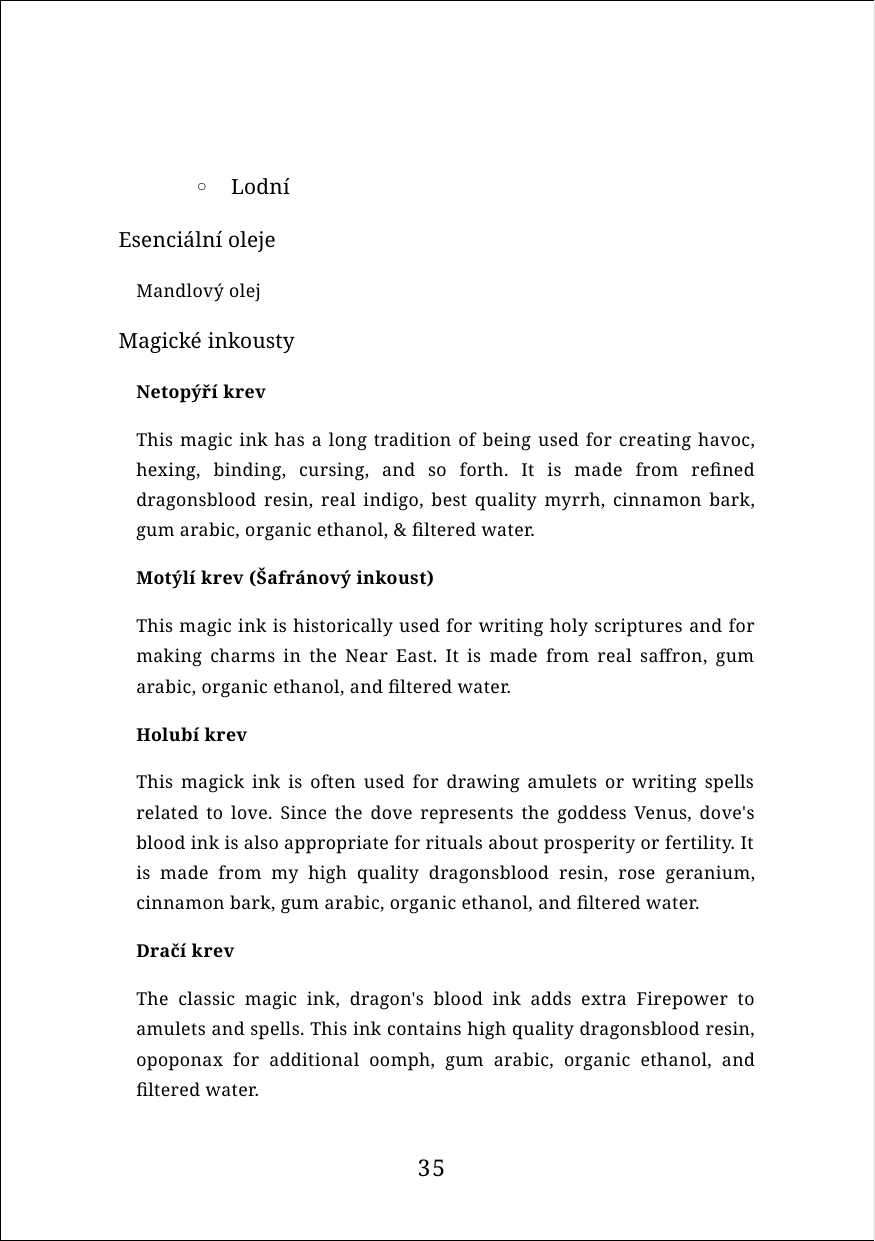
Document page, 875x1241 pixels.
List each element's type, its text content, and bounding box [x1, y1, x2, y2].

text Netopýří krev [136, 379, 756, 403]
text Dračí krev [136, 939, 756, 963]
text Esenciální oleje [118, 225, 756, 253]
text Mandlový olej [136, 278, 756, 302]
text Magické inkousty [118, 326, 756, 354]
text This magick ink is often used for drawing amulets or writing spells related to love. Since the dove represents the goddess Venus, dove's blood ink is also appropriate for rituals about prosperity or fertility. It is made from my high quality dragonsblood resin, rose geranium, cinnamon bark, gum arabic, organic ethanol, and filtered water. [136, 770, 756, 915]
text The classic magic ink, dragon's blood ink adds extra Firepower to amulets and spells. This ink contains high quality dragonsblood resin, opoponax for additional oomph, gum arabic, organic ethanol, and filtered water. [136, 987, 756, 1101]
text Holubí krev [136, 722, 756, 746]
text This magic ink has a long tradition of being used for creating havoc, hexing, binding, cursing, and so forth. It is made from refined dragonsblood resin, real indigo, best quality myrrh, cinnamon bark, gum arabic, organic ethanol, & filtered water. [136, 427, 756, 542]
text This magic ink is historically used for writing holy scriptures and for making charms in the Near East. It is made from real saffron, gum arabic, organic ethanol, and filtered water. [136, 614, 756, 698]
text Motýlí krev (Šafránový inkoust) [136, 566, 756, 590]
list Lodní [193, 172, 756, 200]
